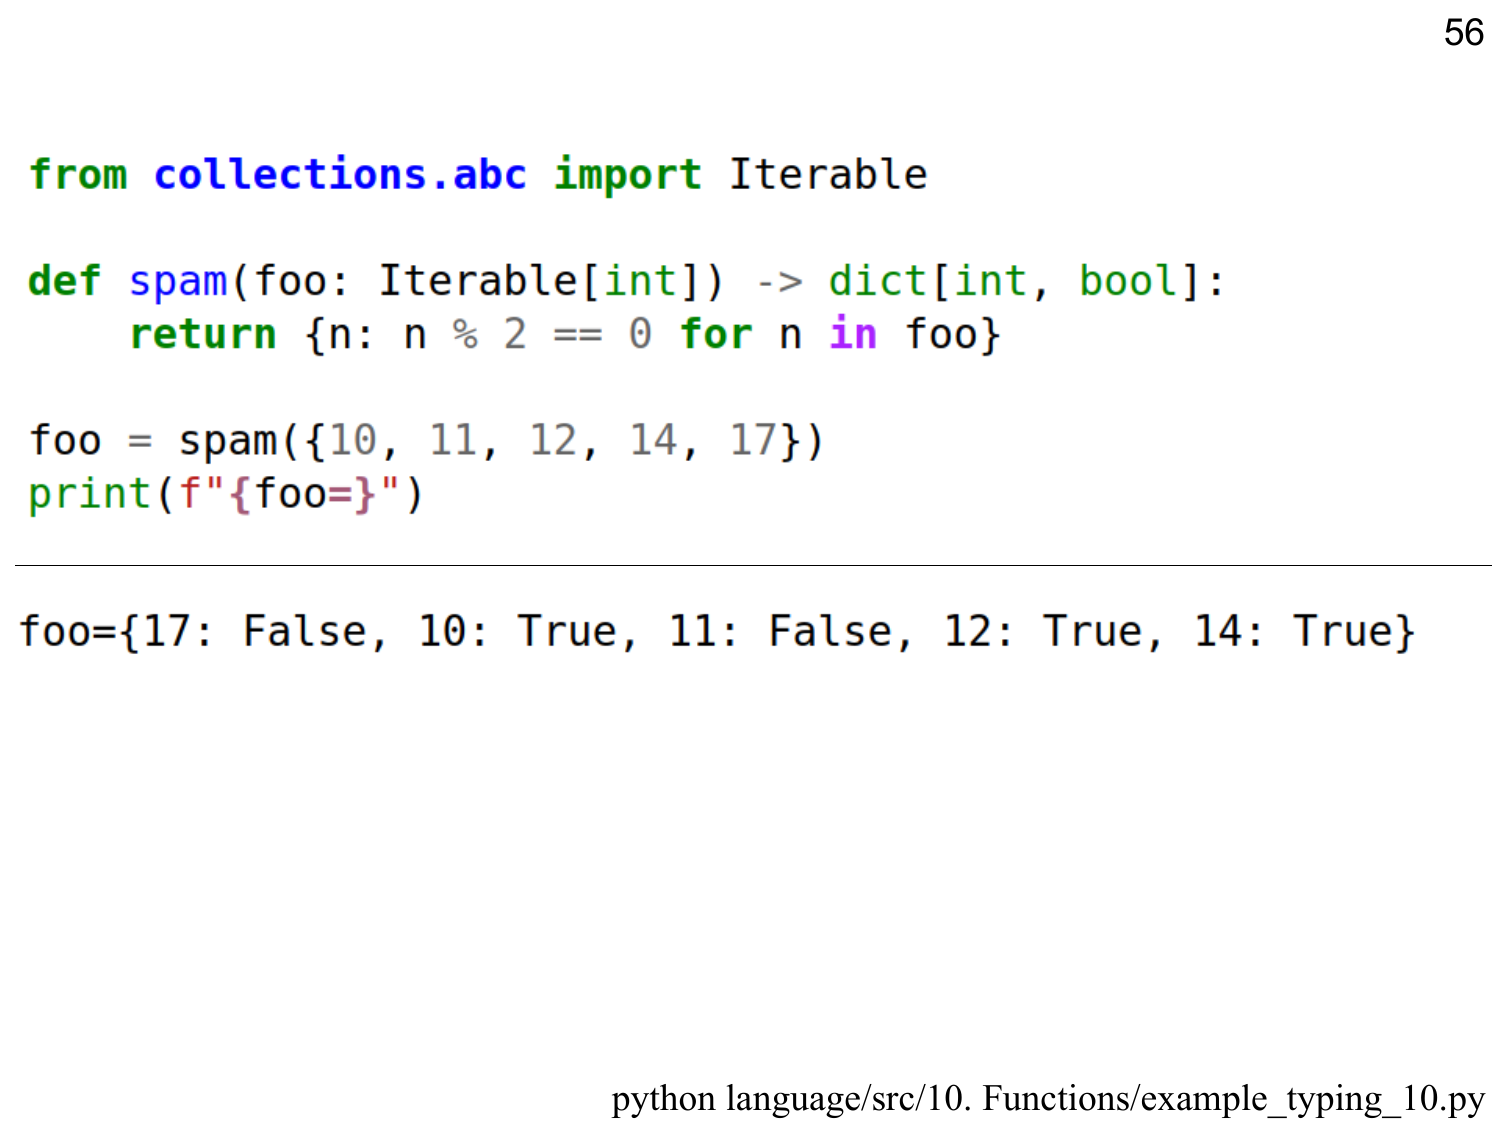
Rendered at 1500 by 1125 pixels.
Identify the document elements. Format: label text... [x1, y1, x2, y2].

picture [11, 597, 1428, 673]
text_box python language/src/10. Functions/example_typing_10.py [611, 1065, 1500, 1125]
picture [17, 139, 1234, 536]
